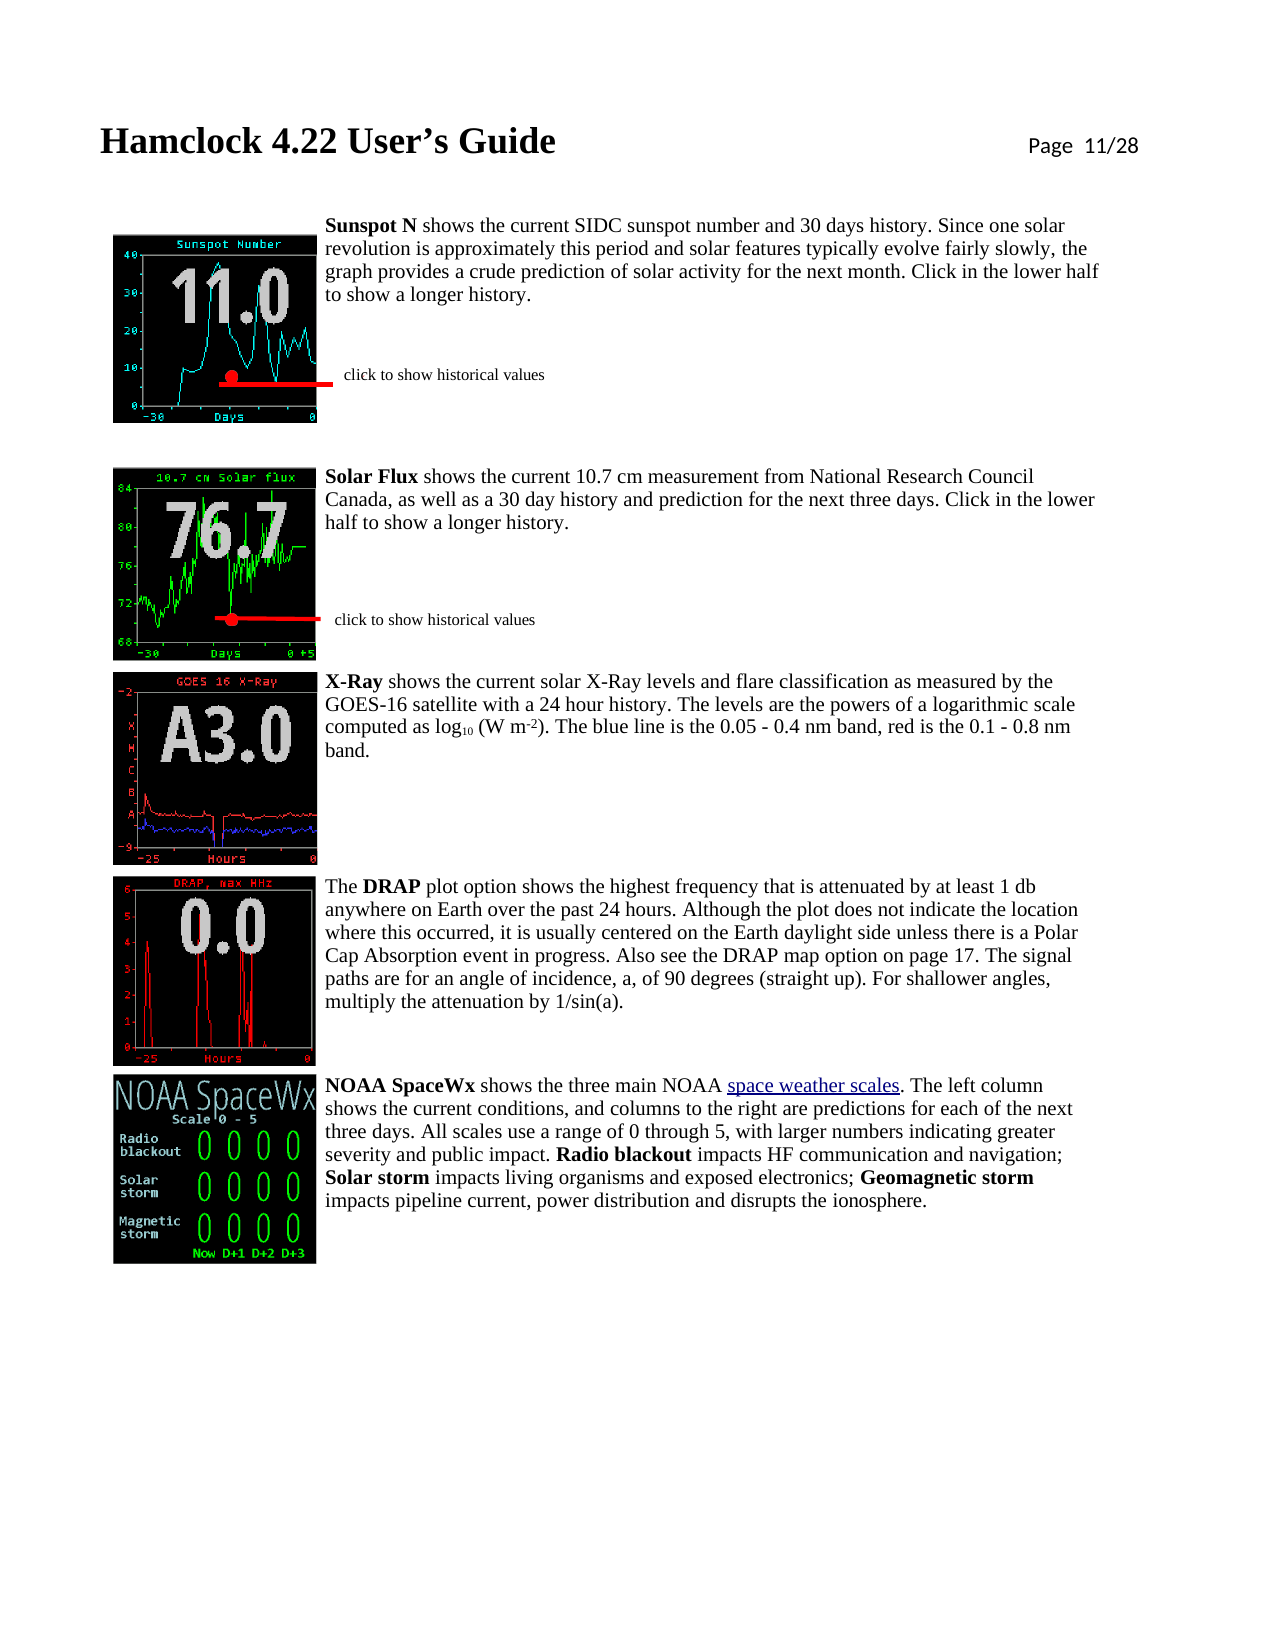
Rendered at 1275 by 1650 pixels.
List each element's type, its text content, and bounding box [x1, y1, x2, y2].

picture [113, 672, 318, 865]
text NOAA SpaceWx shows the three main NOAA space weather scales. The left column shows the current conditions, and columns to the right are predictions for each of the next three days. All scales use a range of 0 through 5, with larger numbers indicating greater severity and public impact. Radio blackout impacts HF communication and navigation; Solar storm impacts living organisms and exposed electronics; Geomagnetic storm impacts pipeline current, power distribution and disrupts the ionosphere. [325, 1074, 1082, 1212]
text Sunspot N shows the current SIDC sunspot number and 30 days history. Since one solar revolution is approximately this period and solar features typically evolve fairly slowly, the graph provides a crude prediction of solar activity for the next month. Click in the lower half to show a longer history. [325, 214, 1101, 306]
text Solar Flux shows the current 10.7 cm measurement from National Research Council Canada, as well as a 30 day history and prediction for the next three days. Click in the lower half to show a longer history. [325, 465, 1101, 534]
picture [113, 234, 317, 423]
picture [113, 876, 316, 1066]
text X-Ray shows the current solar X-Ray levels and flare classification as measured by the GOES-16 satellite with a 24 hour history. The levels are the powers of a logarithmic scale computed as log10 (W m-2). The blue line is the 0.05 - 0.4 nm band, red is the 0.1 - 0.8 nm band. [325, 670, 1110, 762]
text click to show historical values [344, 365, 1157, 384]
picture [113, 467, 316, 661]
picture [113, 1074, 317, 1264]
text click to show historical values [334, 609, 1157, 628]
text The DRAP plot option shows the highest frequency that is attenuated by at least 1 db anywhere on Earth over the past 24 hours. Although the plot does not indicate the location where this occurred, it is usually centered on the Earth daylight side unless there is a Polar Cap Absorption event in progress. Also see the DRAP map option on page 17. The signal paths are for an angle of incidence, a, of 90 degrees (straight up). For shallower angles, multiply the attenuation by 1/sin(a). [325, 875, 1110, 1013]
